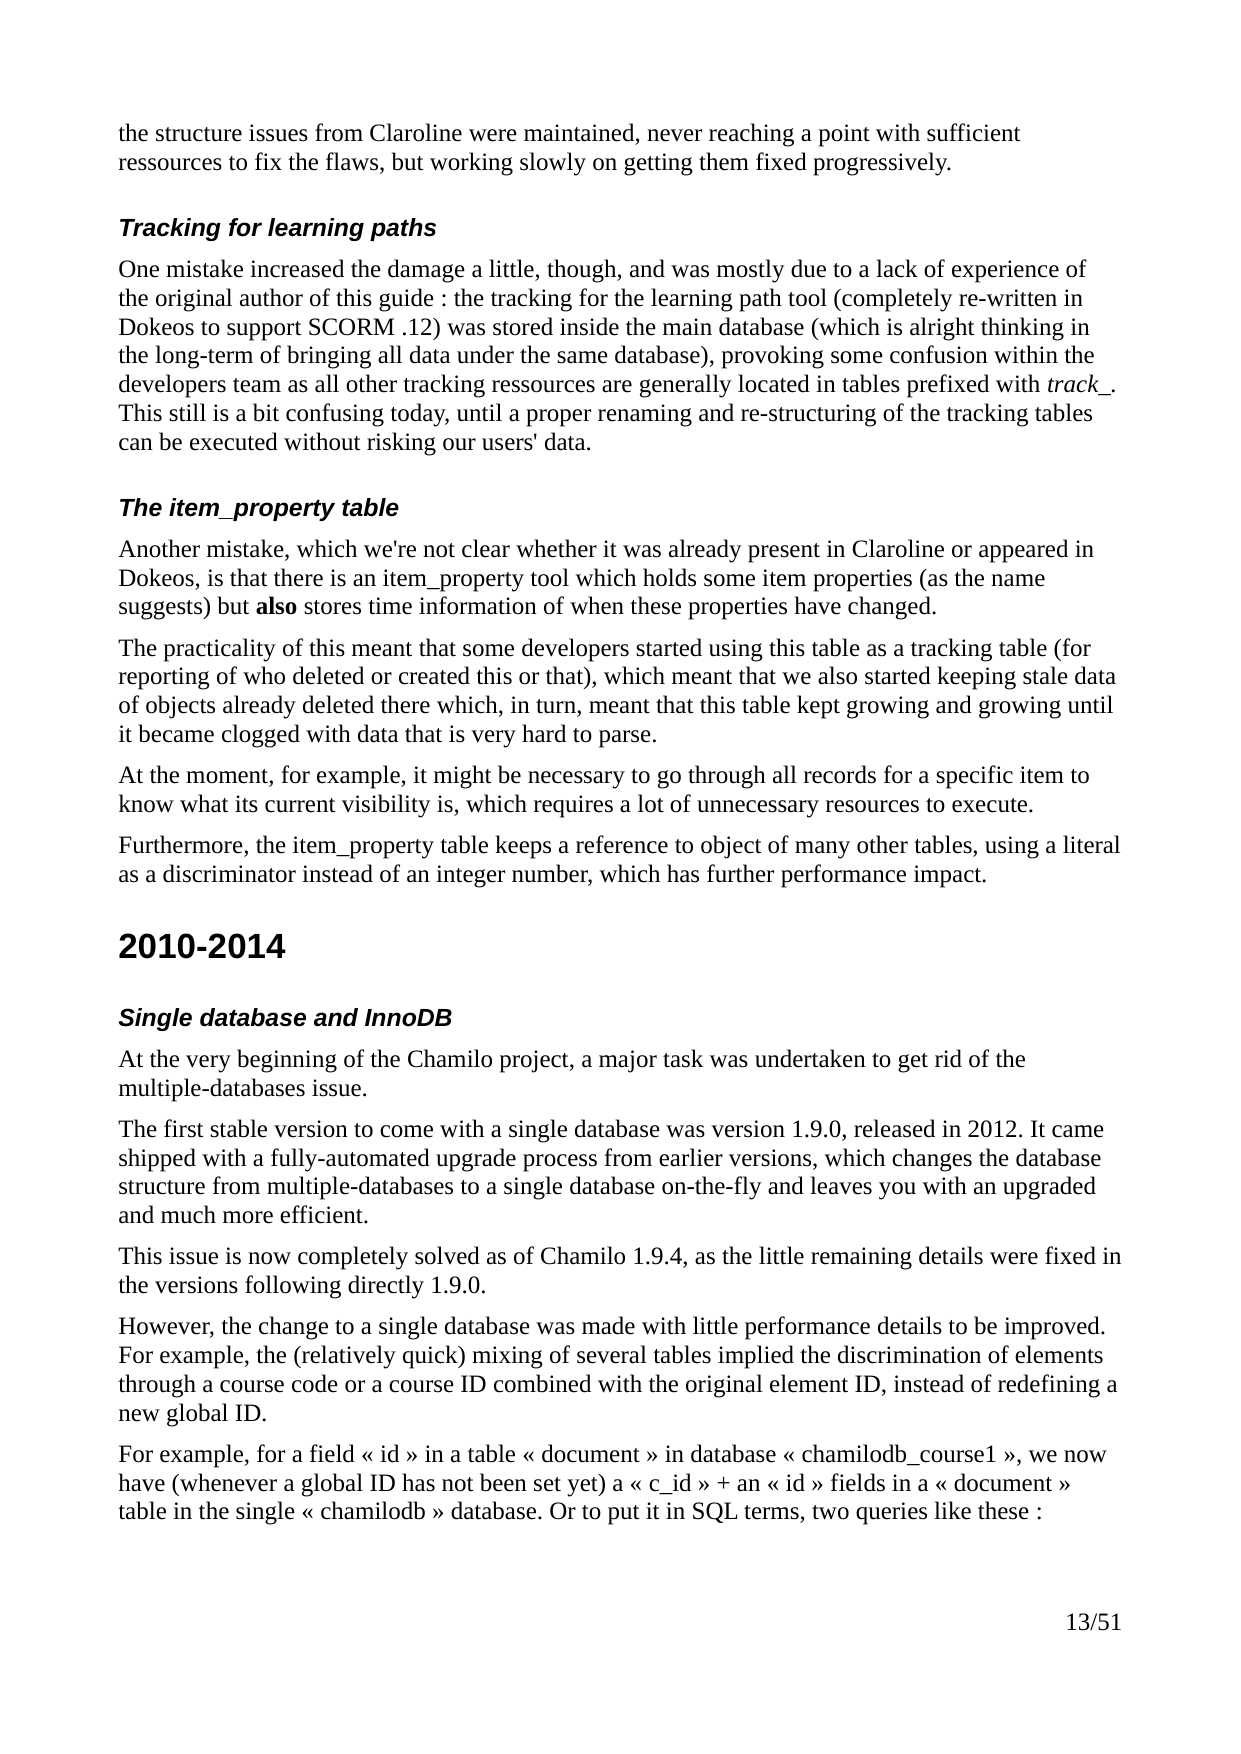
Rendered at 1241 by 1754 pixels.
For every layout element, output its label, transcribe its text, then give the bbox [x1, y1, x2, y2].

text For example, for a field « id » in a table « document » in database « chamilodb_course1 », we now have (whenever a global ID has not been set yet) a « c_id » + an « id » fields in a « document » table in the single « chamilodb » database. Or to put it in SQL terms, two queries like these : [118, 1439, 1122, 1525]
text At the very beginning of the Chamilo project, a major task was undertaken to get rid of the multiple-databases issue. [118, 1044, 1122, 1101]
subtitle Tracking for learning paths [118, 213, 1122, 242]
subtitle Single database and InnoDB [118, 1003, 1122, 1031]
subtitle 2010-2014 [118, 925, 1122, 965]
text Furthermore, the item_property table keeps a reference to object of many other tables, using a literal as a discriminator instead of an integer number, which has further performance impact. [118, 830, 1122, 888]
subtitle The item_property table [118, 493, 1122, 521]
text One mistake increased the damage a little, though, and was mostly due to a lack of experience of the original author of this guide : the tracking for the learning path tool (completely re-written in Dokeos to support SCORM .12) was stored inside the main database (which is alright thinking in the long-term of bringing all data under the same database), provoking some confusion within the developers team as all other tracking ressources are generally located in tables prefixed with track_. This still is a bit confusing today, until a proper renaming and re-structuring of the tracking tables can be executed without risking our users' data. [118, 254, 1122, 455]
text This issue is now completely solved as of Chamilo 1.9.4, as the little remaining details were fixed in the versions following directly 1.9.0. [118, 1241, 1122, 1299]
text However, the change to a single database was made with little performance details to be improved. For example, the (relatively quick) mixing of several tables implied the discrimination of elements through a course code or a course ID combined with the original element ID, instead of redefining a new global ID. [118, 1311, 1122, 1426]
text The first stable version to come with a single database was version 1.9.0, released in 2012. It came shipped with a fully-automated upgrade process from earlier versions, which changes the database structure from multiple-databases to a single database on-the-fly and leaves you with an upgraded and much more efficient. [118, 1114, 1122, 1229]
text The practicality of this meant that some developers started using this table as a tracking table (for reporting of who deleted or created this or that), which meant that we also started keeping stale data of objects already deleted there which, in turn, meant that this table kept growing and growing until it became clogged with data that is very hard to parse. [118, 633, 1122, 748]
text At the moment, for example, it might be necessary to go through all records for a specific item to know what its current visibility is, which requires a lot of unnecessary resources to execute. [118, 760, 1122, 818]
text the structure issues from Claroline were maintained, never reaching a point with sufficient ressources to fix the flaws, but working slowly on getting them fixed progressively. [118, 118, 1122, 176]
text Another mistake, which we're not clear whether it was already present in Claroline or appeared in Dokeos, is that there is an item_property tool which holds some item properties (as the name suggests) but also stores time information of when these properties have changed. [118, 534, 1122, 620]
